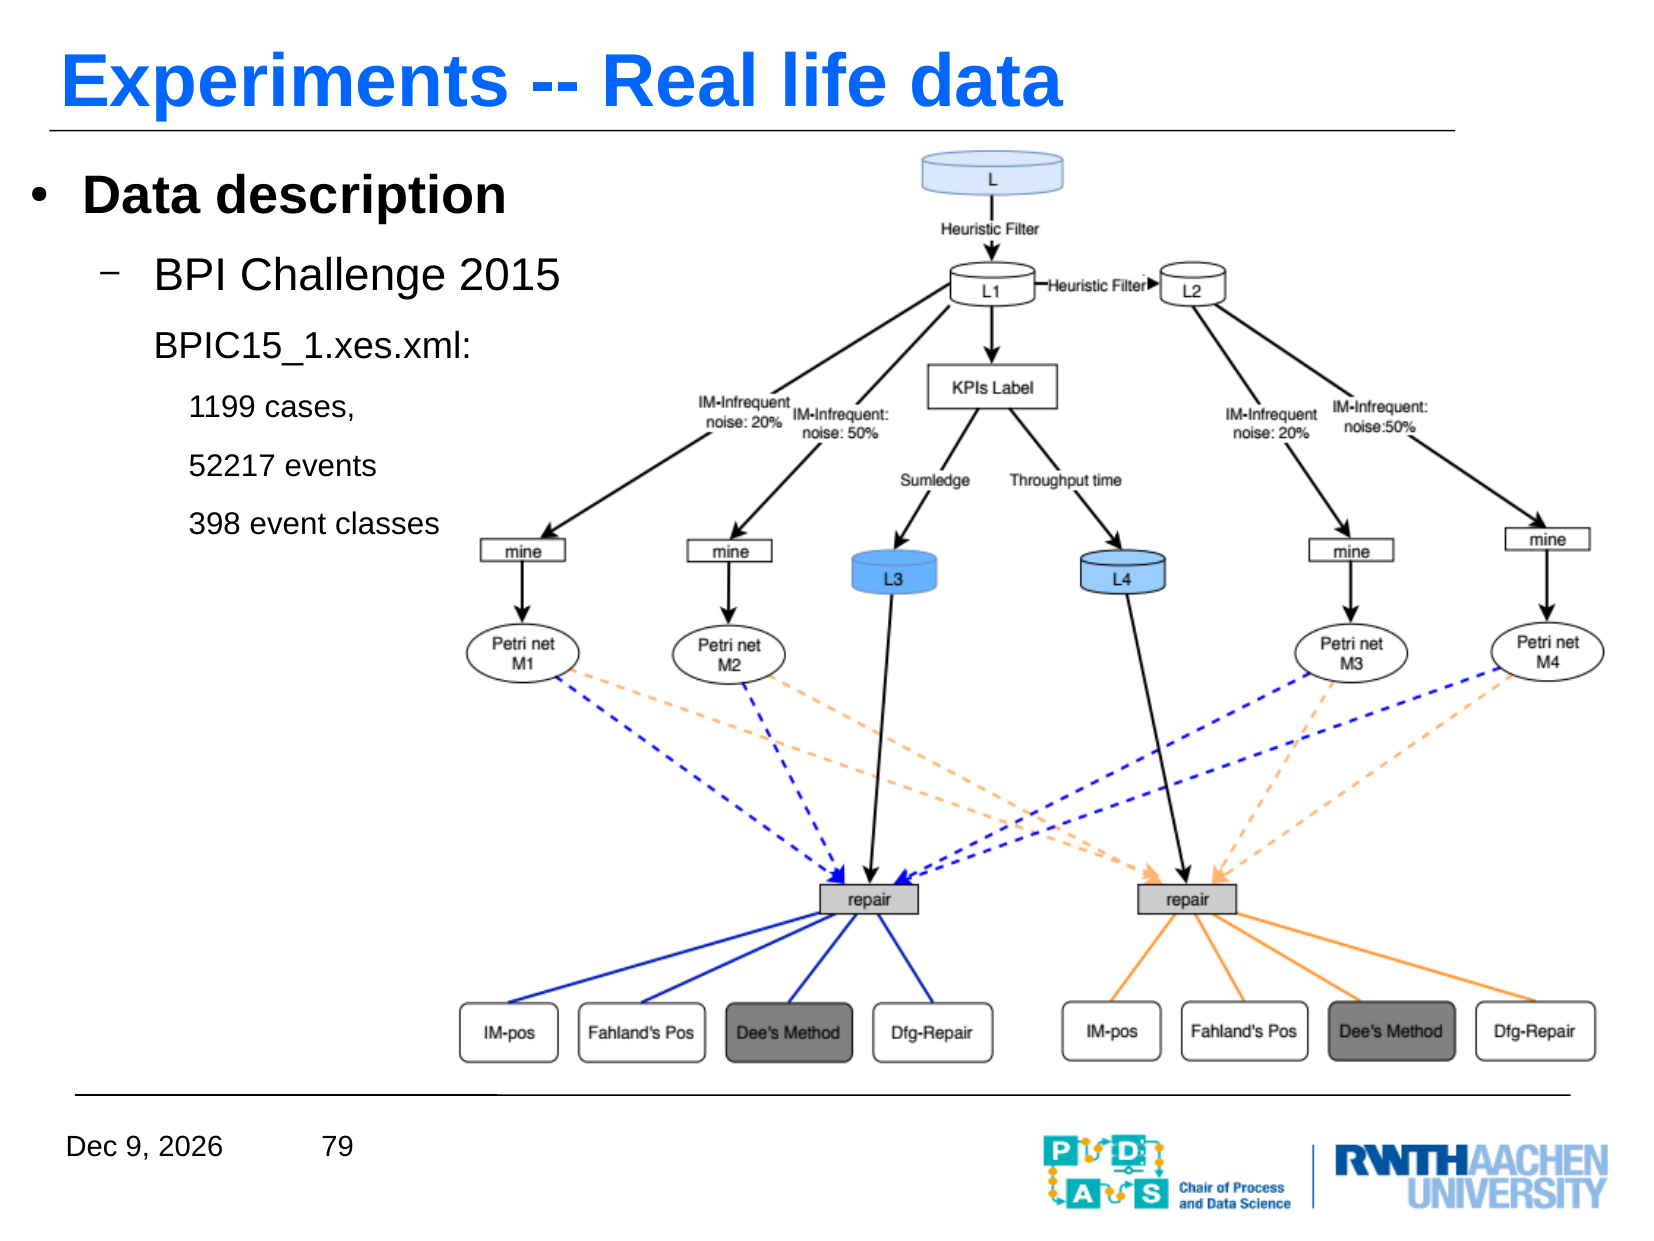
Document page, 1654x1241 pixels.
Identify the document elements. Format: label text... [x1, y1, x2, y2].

picture [1005, 1090, 1647, 1241]
picture [458, 149, 1606, 1066]
title Experiments -- Real life data [60, 30, 1549, 131]
list Data description BPI Challenge 2015 BPIC15_1.xes.xml: 1199 cases, 52217 events 398 event classes [11, 165, 991, 1021]
